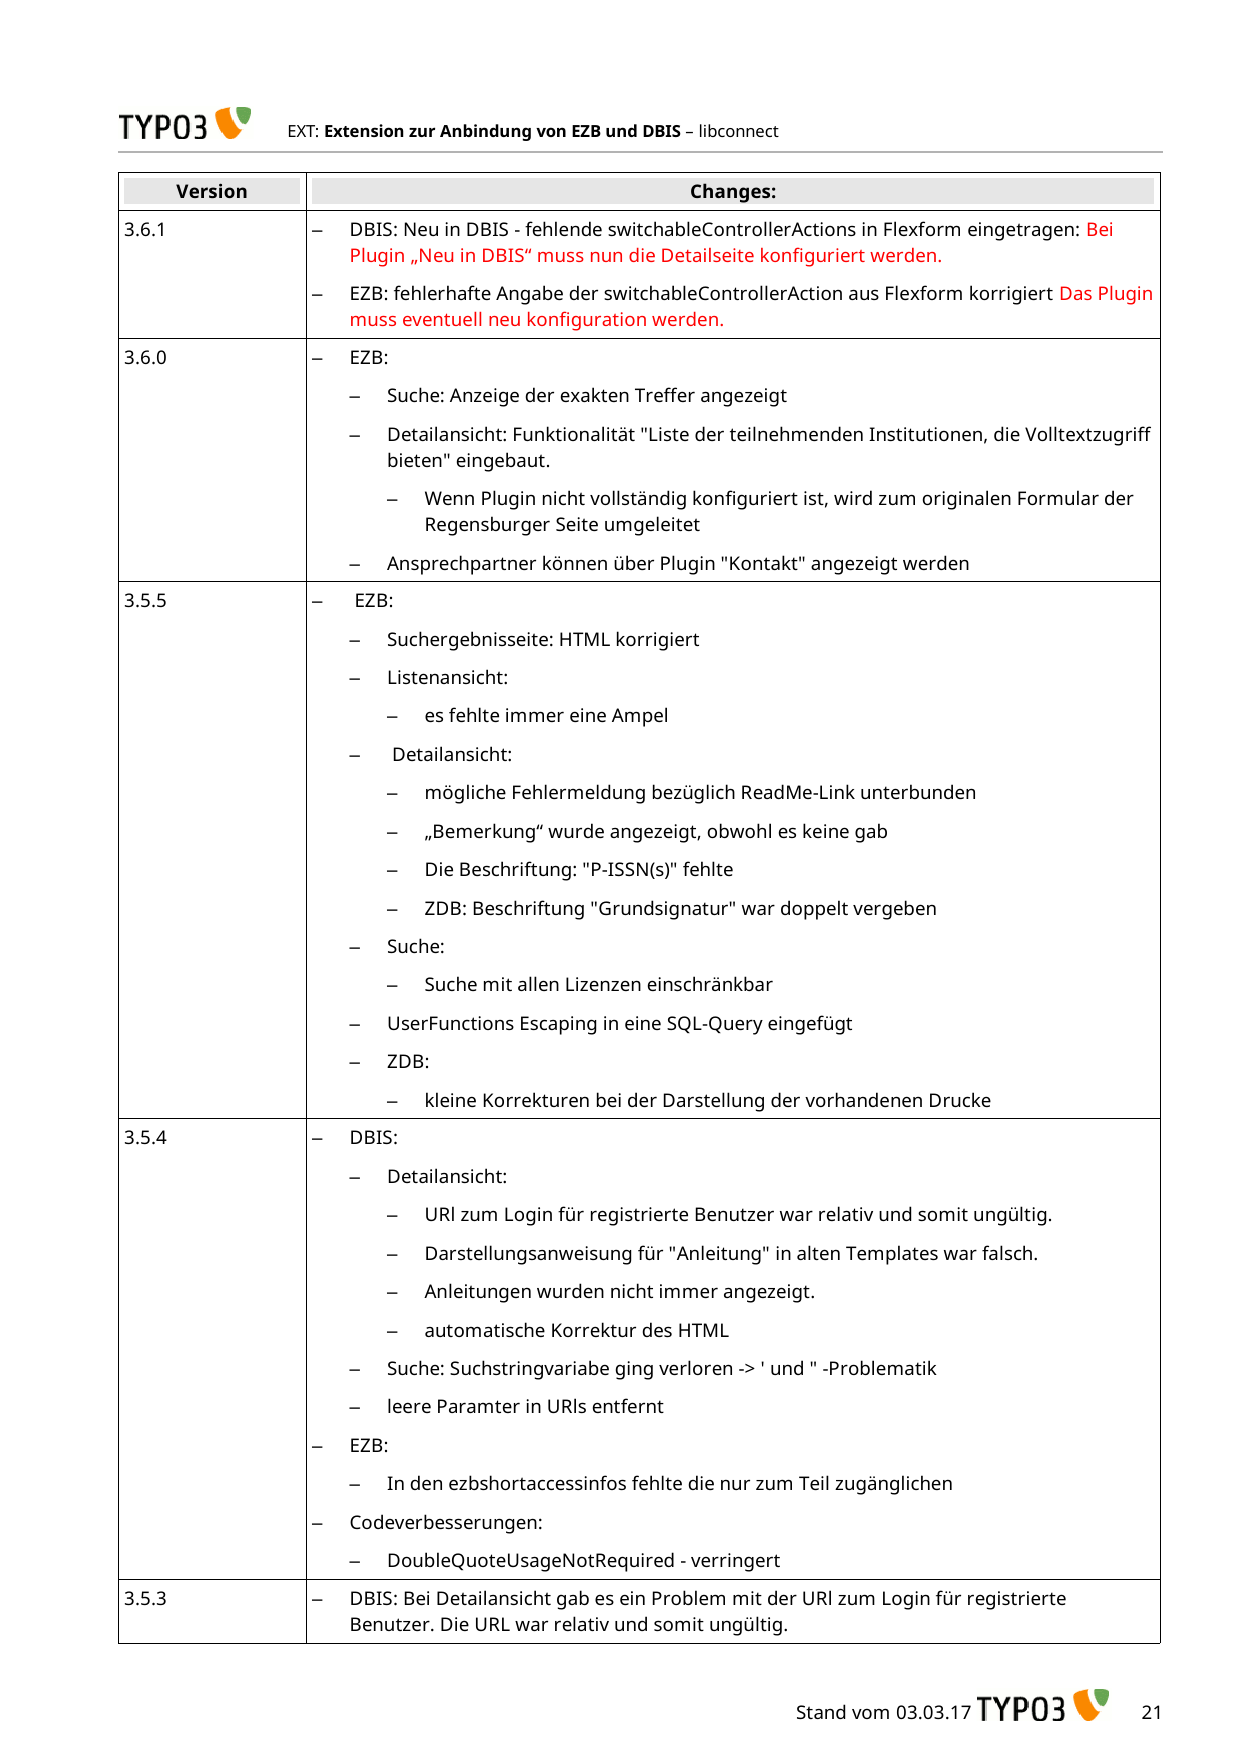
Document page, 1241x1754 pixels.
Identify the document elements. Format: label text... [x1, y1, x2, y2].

table_cell DBIS: Bei Detailansicht gab es ein Problem mit der URl zum Login für registrierte Benutzer. Die URL war relativ und somit ungültig. [307, 1580, 1160, 1643]
picture [976, 1688, 1112, 1721]
table_cell EZB: Suchergebnisseite: HTML korrigiert Listenansicht: es fehlte immer eine Ampel Detailansicht: mögliche Fehlermeldung bezüglich ReadMe-Link unterbunden „Bemerkung“ wurde angezeigt, obwohl es keine gab Die Beschriftung: "P-ISSN(s)" fehlte ZDB: Beschriftung "Grundsignatur" war doppelt vergeben Suche: Suche mit allen Lizenzen einschränkbar UserFunctions Escaping in eine SQL-Query eingefügt ZDB: kleine Korrekturen bei der Darstellung der vorhandenen Drucke [307, 582, 1160, 1118]
table_cell EZB: Suche: Anzeige der exakten Treffer angezeigt Detailansicht: Funktionalität "Liste der teilnehmenden Institutionen, die Volltextzugriff bieten" eingebaut. Wenn Plugin nicht vollständig konfiguriert ist, wird zum originalen Formular der Regensburger Seite umgeleitet Ansprechpartner können über Plugin "Kontakt" angezeigt werden [307, 339, 1160, 581]
picture [118, 106, 254, 139]
table_cell 3.6.0 [119, 339, 306, 581]
table_cell 3.5.3 [119, 1580, 306, 1643]
table_cell 3.5.5 [119, 582, 306, 1118]
table_header Changes: [307, 173, 1160, 210]
table_cell 3.6.1 [119, 211, 306, 338]
table_cell 3.5.4 [119, 1119, 306, 1579]
table_cell DBIS: Detailansicht: URl zum Login für registrierte Benutzer war relativ und somit ungültig. Darstellungsanweisung für "Anleitung" in alten Templates war falsch. Anleitungen wurden nicht immer angezeigt. automatische Korrektur des HTML Suche: Suchstringvariabe ging verloren -> ' und " -Problematik leere Paramter in URls entfernt EZB: In den ezbshortaccessinfos fehlte die nur zum Teil zugänglichen Codeverbesserungen: DoubleQuoteUsageNotRequired - verringert [307, 1119, 1160, 1579]
table_cell DBIS: Neu in DBIS - fehlende switchableControllerActions in Flexform eingetragen: Bei Plugin „Neu in DBIS“ muss nun die Detailseite konfiguriert werden. EZB: fehlerhafte Angabe der switchableControllerAction aus Flexform korrigiert Das Plugin muss eventuell neu konfiguration werden. [307, 211, 1160, 338]
table_header Version [119, 173, 306, 210]
